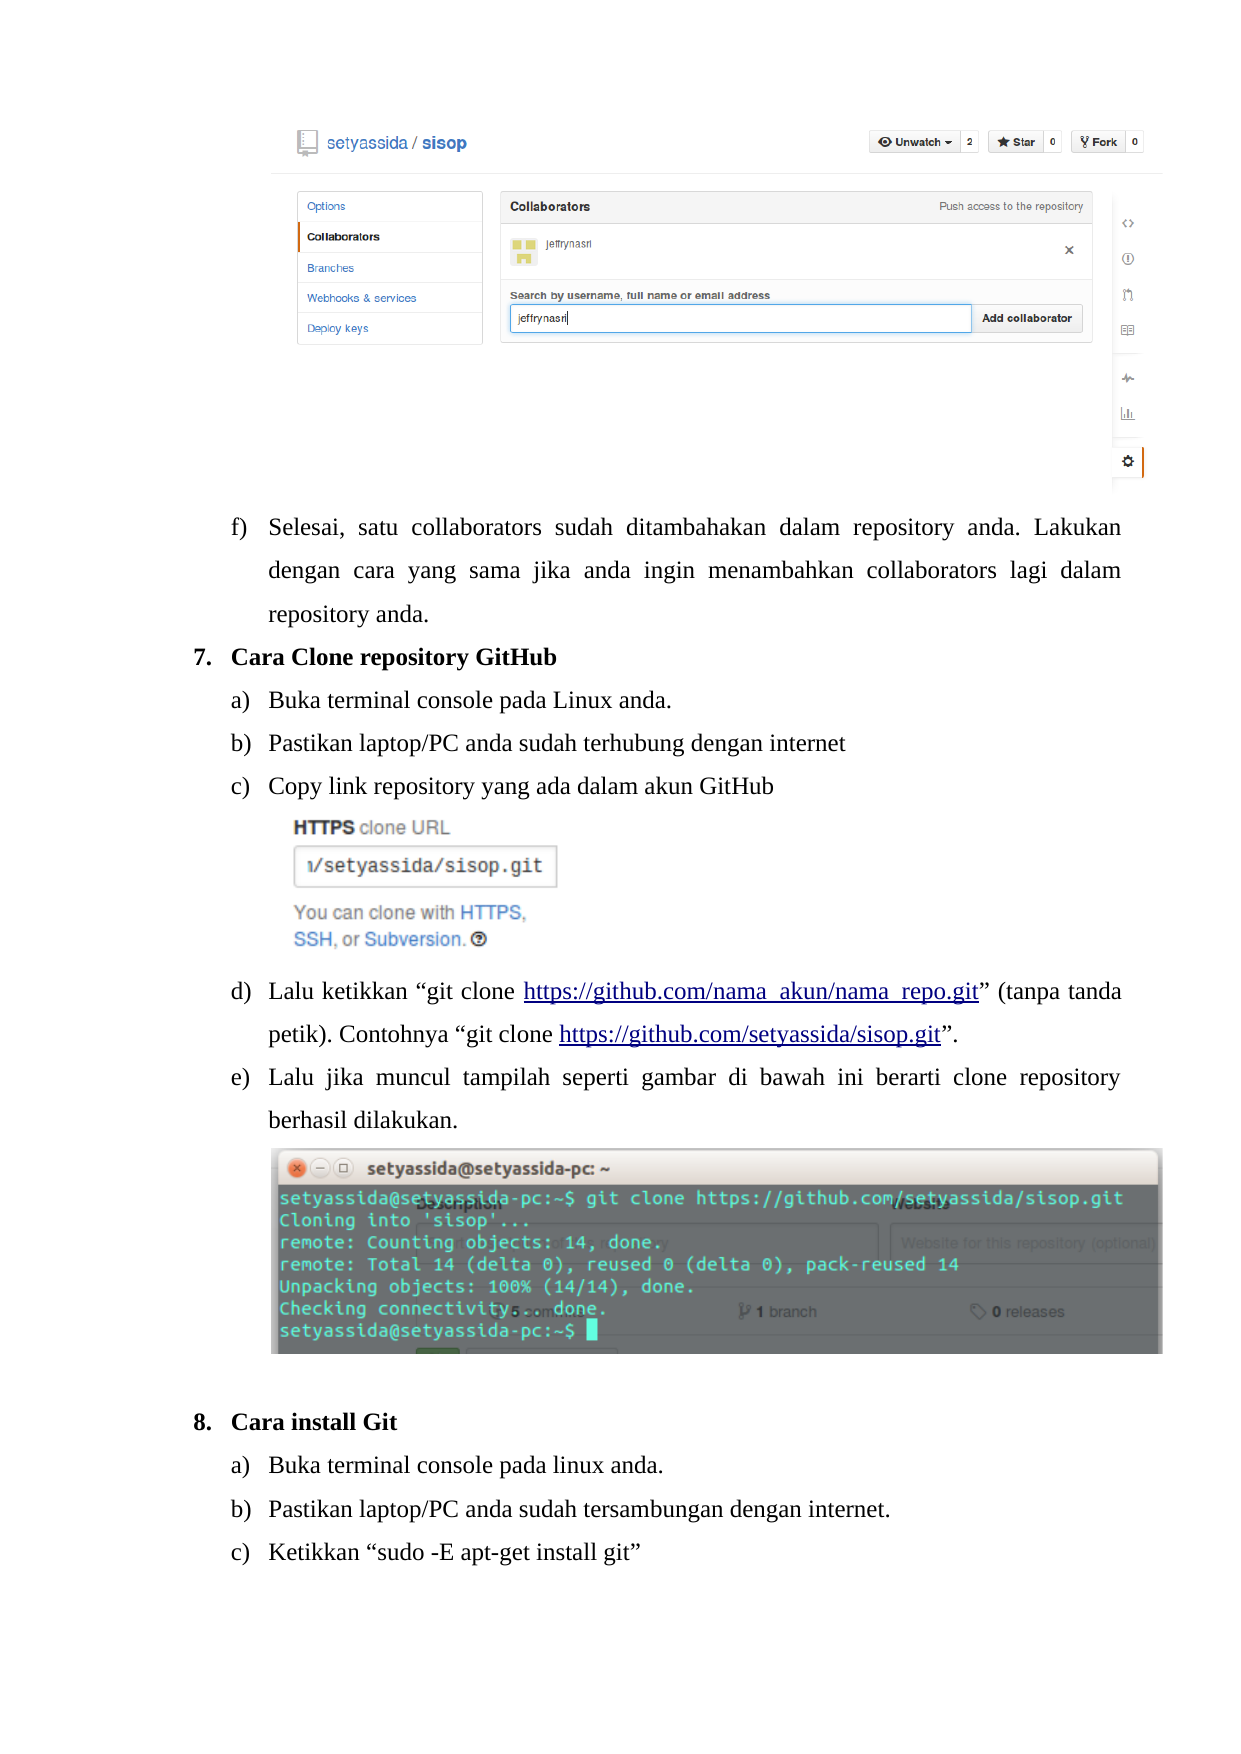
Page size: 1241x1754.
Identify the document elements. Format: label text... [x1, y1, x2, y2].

picture [271, 1148, 1163, 1354]
picture [271, 118, 1163, 499]
picture [286, 811, 585, 962]
list Cara install Git [193, 1407, 1122, 1436]
list Pastikan laptop/PC anda sudah tersambungan dengan internet. [231, 1494, 1122, 1522]
list Buka terminal console pada Linux anda. [231, 685, 1122, 714]
list Selesai, satu collaborators sudah ditambahakan dalam repository anda. Lakukan dengan cara yang sama jika anda ingin menambahkan collaborators lagi dalam repository anda. [231, 499, 1122, 627]
list Buka terminal console pada linux anda. [231, 1451, 1122, 1479]
list Ketikkan “sudo -E apt-get install git” [231, 1537, 1122, 1566]
list Lalu ketikkan “git clone https://github.com/nama_akun/nama_repo.git” (tanpa tanda petik). Contohnya “git clone https://github.com/setyassida/sisop.git”. [231, 962, 1122, 1048]
list Lalu jika muncul tampilah seperti gambar di bawah ini berarti clone repository berhasil dilakukan. [231, 1062, 1122, 1134]
list Copy link repository yang ada dalam akun GitHub [231, 771, 1122, 800]
list Cara Clone repository GitHub [193, 642, 1122, 671]
list Pastikan laptop/PC anda sudah terhubung dengan internet [231, 728, 1122, 757]
